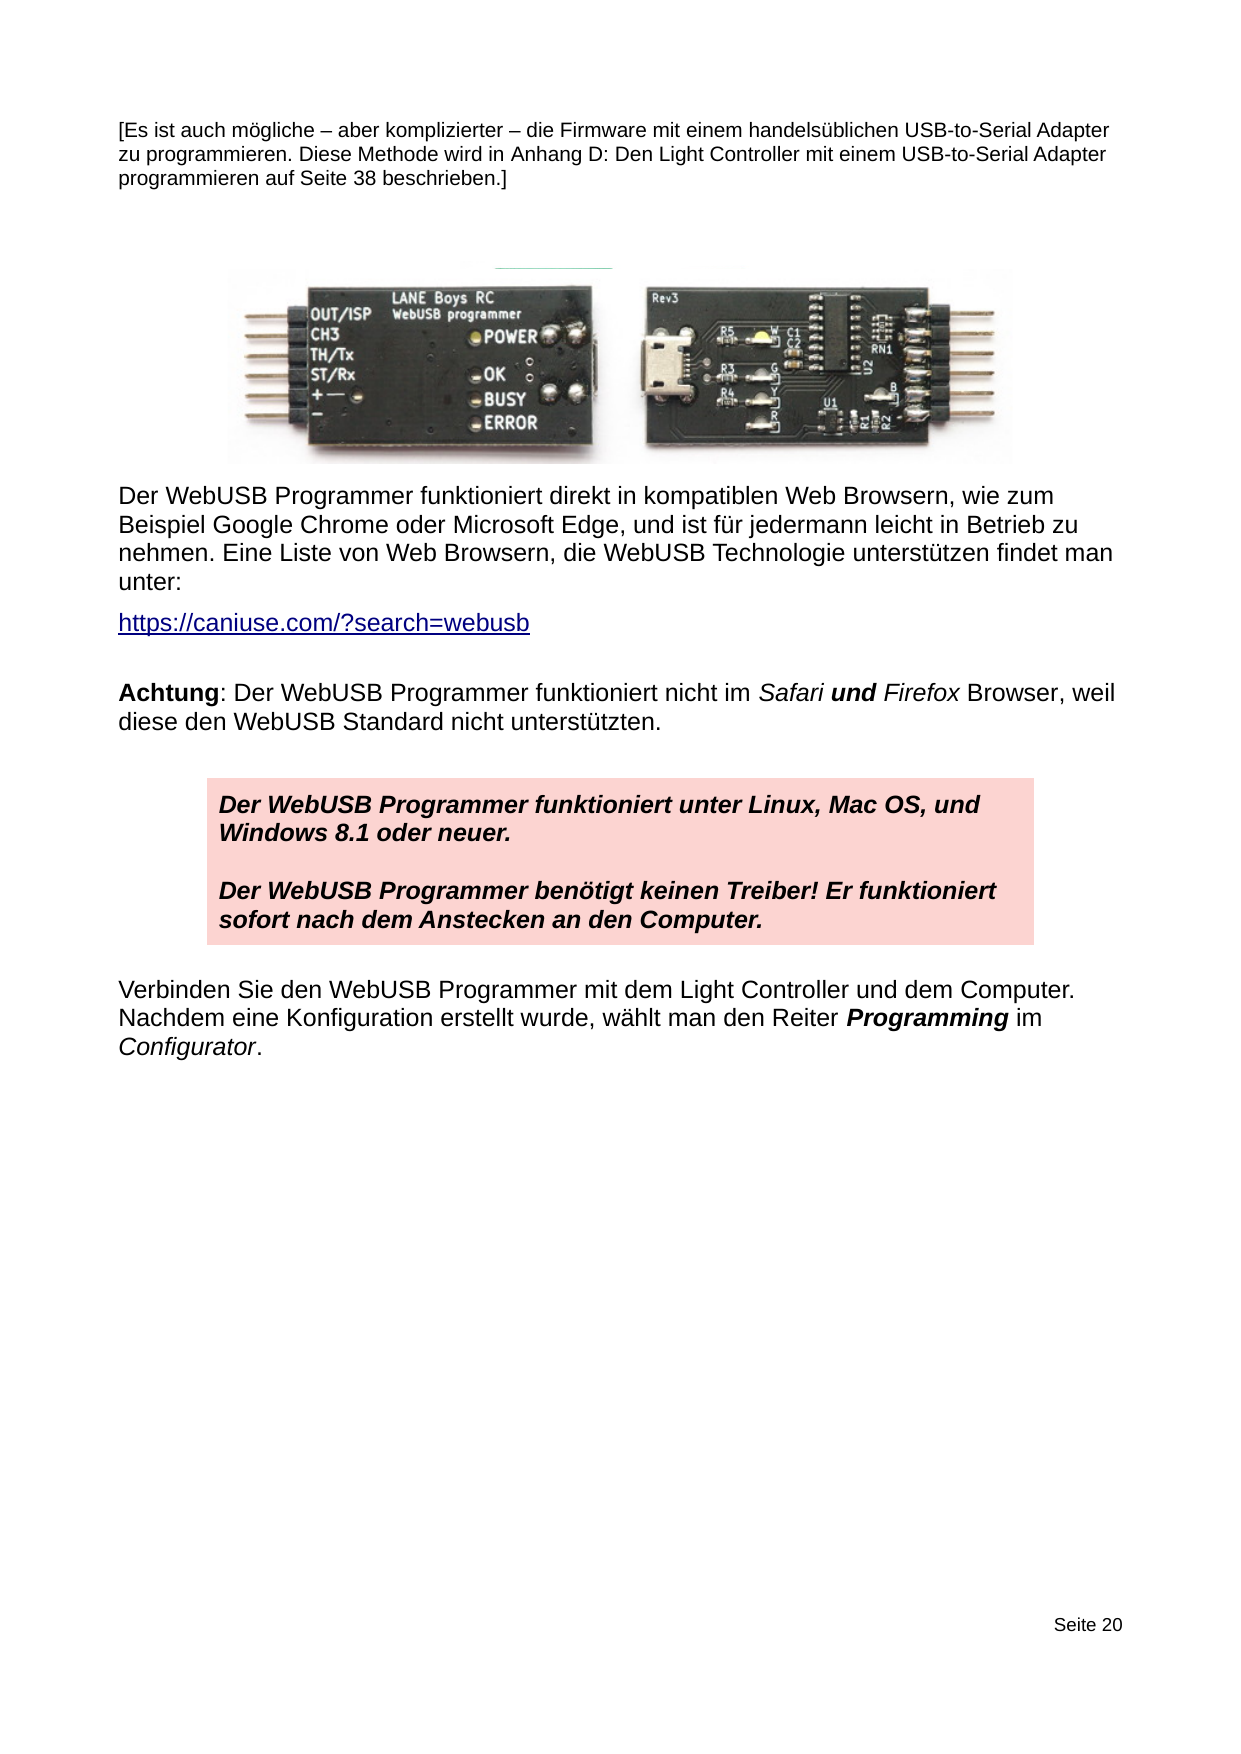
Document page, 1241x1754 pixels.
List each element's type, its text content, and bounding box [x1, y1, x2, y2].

picture [227, 261, 1013, 464]
text https://caniuse.com/?search=webusb [118, 608, 1122, 637]
text Der WebUSB Programmer funktioniert direkt in kompatiblen Web Browsern, wie zum Beispiel Google Chrome oder Microsoft Edge, und ist für jedermann leicht in Betrieb zu nehmen. Eine Liste von Web Browsern, die WebUSB Technologie unterstützen findet man unter: [118, 244, 1122, 596]
text Verbinden Sie den WebUSB Programmer mit dem Light Controller und dem Computer. Nachdem eine Konfiguration erstellt wurde, wählt man den Reiter Programming im Configurator. [118, 974, 1122, 1061]
text Achtung: Der WebUSB Programmer funktioniert nicht im Safari und Firefox Browser, weil diese den WebUSB Standard nicht unterstützten. [118, 649, 1122, 736]
text Der WebUSB Programmer funktioniert unter Linux, Mac OS, und Windows 8.1 oder neuer. [207, 778, 1034, 847]
text Der WebUSB Programmer benötigt keinen Treiber! Er funktioniert sofort nach dem Anstecken an den Computer. [207, 876, 1034, 945]
text [Es ist auch mögliche – aber komplizierter – die Firmware mit einem handelsüblichen USB-to-Serial Adapter zu programmieren. Diese Methode wird in Anhang D: Den Light Controller mit einem USB-to-Serial Adapter programmieren auf Seite 38 beschrieben.] [118, 118, 1122, 190]
